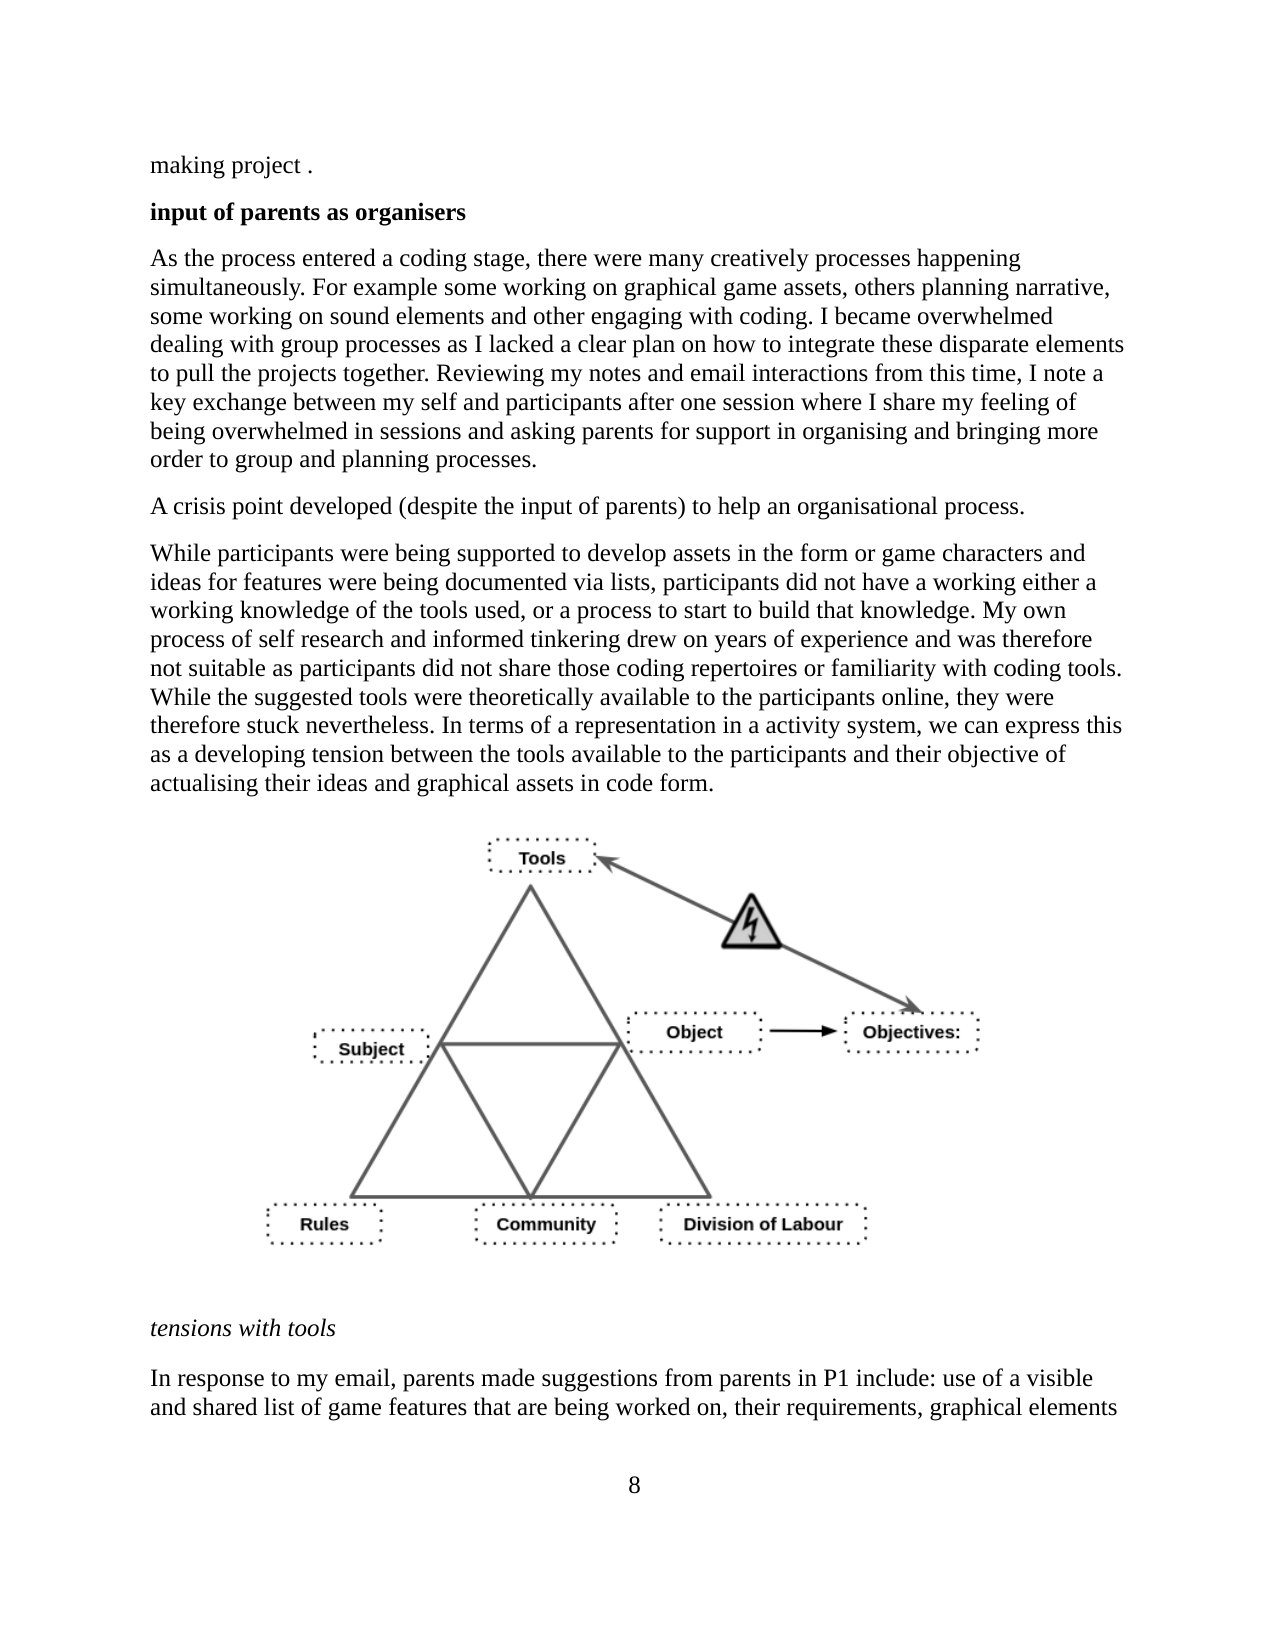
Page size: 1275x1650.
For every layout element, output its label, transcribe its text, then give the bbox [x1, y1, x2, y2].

text As the process entered a coding stage, there were many creatively processes happening simultaneously. For example some working on graphical game assets, others planning narrative, some working on sound elements and other engaging with coding. I became overwhelmed dealing with group processes as I lacked a clear plan on how to integrate these disparate elements to pull the projects together. Reviewing my notes and email interactions from this time, I note a key exchange between my self and participants after one session where I share my feeling of being overwhelmed in sessions and asking parents for support in organising and bringing more order to group and planning processes. [150, 243, 1125, 473]
text tensions with tools [150, 1313, 1125, 1342]
text making project . [150, 150, 1125, 179]
text input of parents as organisers [150, 197, 1125, 225]
text A crisis point developed (despite the input of parents) to help an organisational process. [150, 491, 1125, 520]
text While participants were being supported to develop assets in the form or game characters and ideas for features were being documented via lists, participants did not have a working either a working knowledge of the tools used, or a process to start to build that knowledge. My own process of self research and informed tinkering drew on years of experience and was therefore not suitable as participants did not share those coding repertoires or familiarity with coding tools. While the suggested tools were theoretically available to the participants online, they were therefore stuck nevertheless. In terms of a representation in a activity system, we can express this as a developing tension between the tools available to the participants and their objective of actualising their ideas and graphical assets in code form. [150, 538, 1125, 797]
text In response to my email, parents made suggestions from parents in P1 include: use of a visible and shared list of game features that are being worked on, their requirements, graphical elements [150, 1363, 1125, 1421]
picture [150, 805, 1077, 1301]
